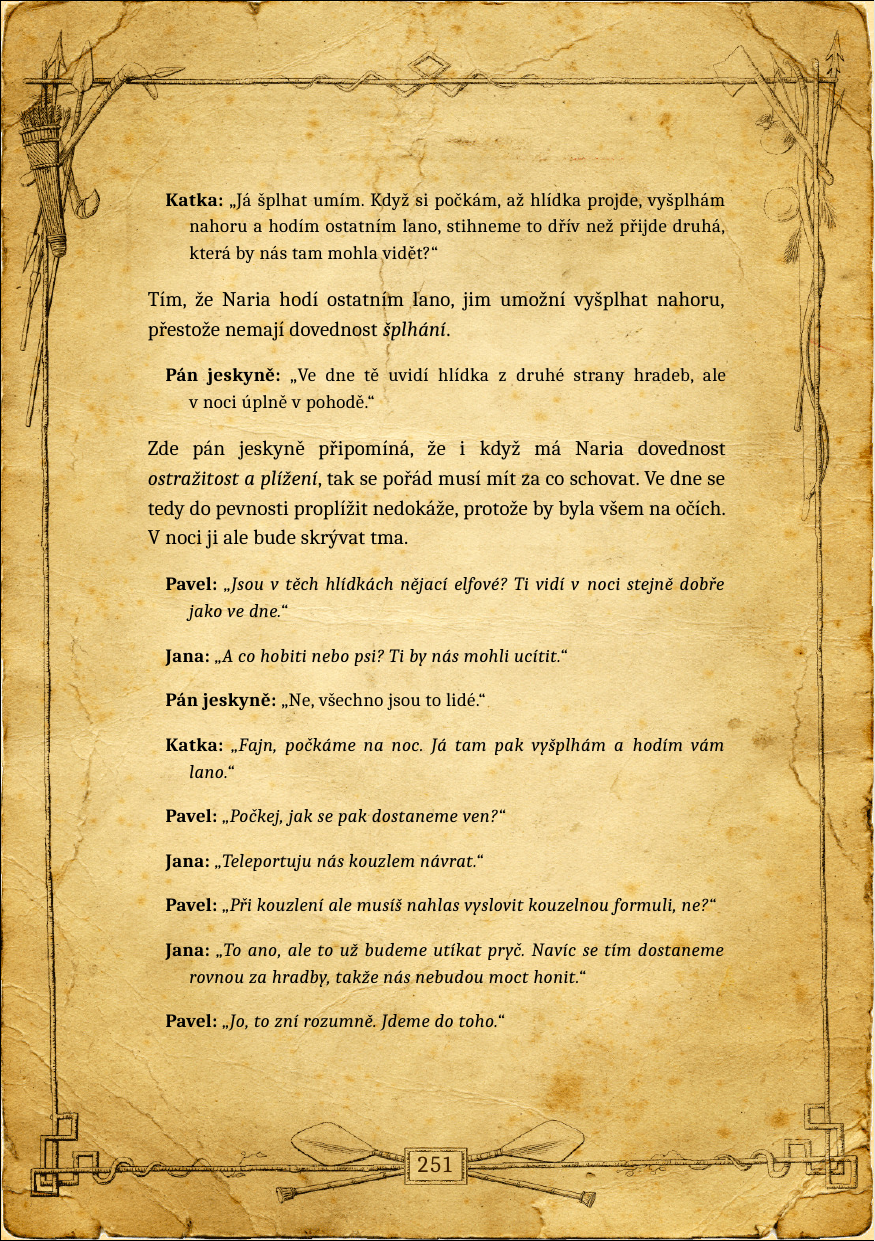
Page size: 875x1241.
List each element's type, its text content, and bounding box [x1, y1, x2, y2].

text Pavel: „Jsou v⁠ těch hlídkách nějací elfové? Ti vidí v⁠ noci stejně dobře jako ve dne.“ [165, 574, 726, 622]
text Jana: „A⁠ co hobiti nebo psi? Ti by nás mohli ucítit.“ [165, 645, 726, 667]
text Pavel: „Při kouzlení ale musíš nahlas vyslovit kouzelnou formuli, ne?“ [165, 895, 726, 916]
text Zde pán jeskyně připomíná, že i⁠ když má Naria dovednost ostražitost a⁠ plížení, tak se pořád musí mít za co schovat. Ve dne se tedy do pevnosti proplížit nedokáže, protože by byla všem na očích. V⁠ noci ji ale bude skrývat tma. [148, 436, 726, 550]
picture [1, 1, 874, 1240]
text Pán jeskyně: „Ve dne tě uvidí hlídka z⁠ druhé strany hradeb, ale v⁠ noci úplně v⁠ pohodě.“ [165, 365, 726, 413]
text Katka: „Fajn, počkáme na noc. Já tam pak vyšplhám a⁠ hodím vám lano.“ [165, 734, 726, 783]
text Katka: „Já šplhat umím. Když si počkám, až hlídka projde, vyšplhám nahoru a⁠ hodím ostatním lano, stihneme to dřív než přijde druhá, která by nás tam mohla vidět?“ [165, 189, 726, 264]
text Pán jeskyně: „Ne, všechno jsou to lidé.“ [165, 690, 726, 711]
text Tím, že Naria hodí ostatním lano, jim umožní vyšplhat nahoru, přestože nemají dovednost šplhání. [148, 287, 726, 341]
text Jana: „Teleportuju nás kouzlem návrat.“ [165, 850, 726, 872]
text Pavel: „Počkej, jak se pak dostaneme ven?“ [165, 806, 726, 827]
text Pavel: „Jo, to zní rozumně. Jdeme do toho.“ [165, 1011, 726, 1032]
text Jana: „To ano, ale to už budeme utíkat pryč. Navíc se tím dostaneme rovnou za hradby, takže nás nebudou moct honit.“ [165, 939, 726, 988]
